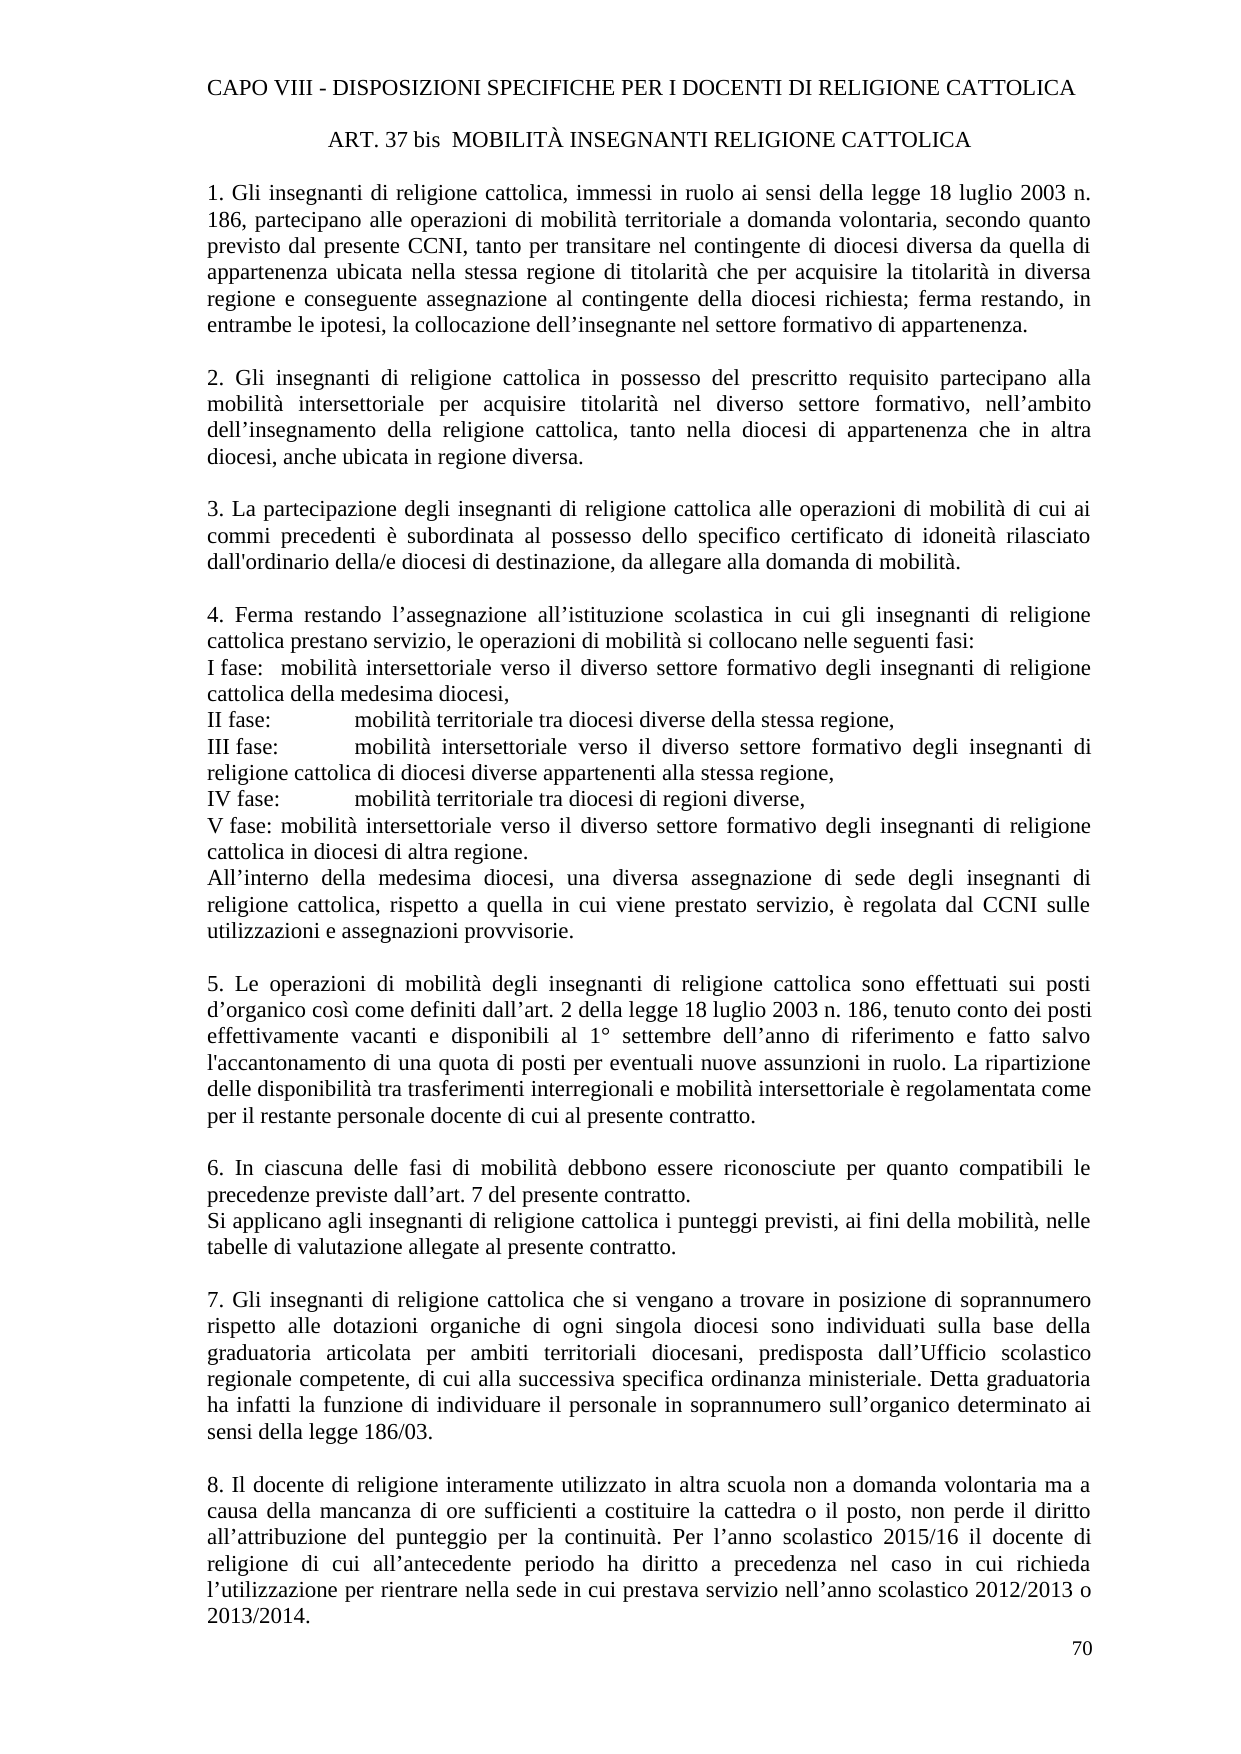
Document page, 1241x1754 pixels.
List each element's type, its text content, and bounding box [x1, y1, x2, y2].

text 5. Le operazioni di mobilità degli insegnanti di religione cattolica sono effettuati sui posti d’organico così come definiti dall’art. 2 della legge 18 luglio 2003 n. 186, tenuto conto dei posti effettivamente vacanti e disponibili al 1° settembre dell’anno di riferimento e fatto salvo l'accantonamento di una quota di posti per eventuali nuove assunzioni in ruolo. La ripartizione delle disponibilità tra trasferimenti interregionali e mobilità intersettoriale è regolamentata come per il restante personale docente di cui al presente contratto. [207, 970, 1092, 1128]
text 2. Gli insegnanti di religione cattolica in possesso del prescritto requisito partecipano alla mobilità intersettoriale per acquisire titolarità nel diverso settore formativo, nell’ambito dell’insegnamento della religione cattolica, tanto nella diocesi di appartenenza che in altra diocesi, anche ubicata in regione diversa. [207, 364, 1092, 469]
text 7. Gli insegnanti di religione cattolica che si vengano a trovare in posizione di soprannumero rispetto alle dotazioni organiche di ogni singola diocesi sono individuati sulla base della graduatoria articolata per ambiti territoriali diocesani, predisposta dall’Ufficio scolastico regionale competente, di cui alla successiva specifica ordinanza ministeriale. Detta graduatoria ha infatti la funzione di individuare il personale in soprannumero sull’organico determinato ai sensi della legge 186/03. [207, 1286, 1092, 1444]
text Si applicano agli insegnanti di religione cattolica i punteggi previsti, ai fini della mobilità, nelle tabelle di valutazione allegate al presente contratto. [207, 1207, 1092, 1260]
text IV fase: mobilità territoriale tra diocesi di regioni diverse, [207, 785, 1092, 812]
text I fase: mobilità intersettoriale verso il diverso settore formativo degli insegnanti di religione cattolica della medesima diocesi, [207, 654, 1092, 706]
text CAPO VIII - DISPOSIZIONI SPECIFICHE PER I DOCENTI DI RELIGIONE CATTOLICA [207, 74, 1092, 100]
text 1. Gli insegnanti di religione cattolica, immessi in ruolo ai sensi della legge 18 luglio 2003 n. 186, partecipano alle operazioni di mobilità territoriale a domanda volontaria, secondo quanto previsto dal presente CCNI, tanto per transitare nel contingente di diocesi diversa da quella di appartenenza ubicata nella stessa regione di titolarità che per acquisire la titolarità in diversa regione e conseguente assegnazione al contingente della diocesi richiesta; ferma restando, in entrambe le ipotesi, la collocazione dell’insegnante nel settore formativo di appartenenza. [207, 179, 1092, 337]
text 3. La partecipazione degli insegnanti di religione cattolica alle operazioni di mobilità di cui ai commi precedenti è subordinata al possesso dello specifico certificato di idoneità rilasciato dall'ordinario della/e diocesi di destinazione, da allegare alla domanda di mobilità. [207, 496, 1092, 574]
text ART. 37 bis MOBILITÀ INSEGNANTI RELIGIONE CATTOLICA [207, 127, 1092, 153]
text 6. In ciascuna delle fasi di mobilità debbono essere riconosciute per quanto compatibili le precedenze previste dall’art. 7 del presente contratto. [207, 1154, 1092, 1207]
text 4. Ferma restando l’assegnazione all’istituzione scolastica in cui gli insegnanti di religione cattolica prestano servizio, le operazioni di mobilità si collocano nelle seguenti fasi: [207, 601, 1092, 654]
text II fase: mobilità territoriale tra diocesi diverse della stessa regione, [207, 706, 1092, 733]
text III fase: mobilità intersettoriale verso il diverso settore formativo degli insegnanti di religione cattolica di diocesi diverse appartenenti alla stessa regione, [207, 733, 1092, 785]
text All’interno della medesima diocesi, una diversa assegnazione di sede degli insegnanti di religione cattolica, rispetto a quella in cui viene prestato servizio, è regolata dal CCNI sulle utilizzazioni e assegnazioni provvisorie. [207, 864, 1092, 943]
text V fase: mobilità intersettoriale verso il diverso settore formativo degli insegnanti di religione cattolica in diocesi di altra regione. [207, 812, 1092, 864]
text 8. Il docente di religione interamente utilizzato in altra scuola non a domanda volontaria ma a causa della mancanza di ore sufficienti a costituire la cattedra o il posto, non perde il diritto all’attribuzione del punteggio per la continuità. Per l’anno scolastico 2015/16 il docente di religione di cui all’antecedente periodo ha diritto a precedenza nel caso in cui richieda l’utilizzazione per rientrare nella sede in cui prestava servizio nell’anno scolastico 2012/2013 o 2013/2014. [207, 1471, 1092, 1629]
